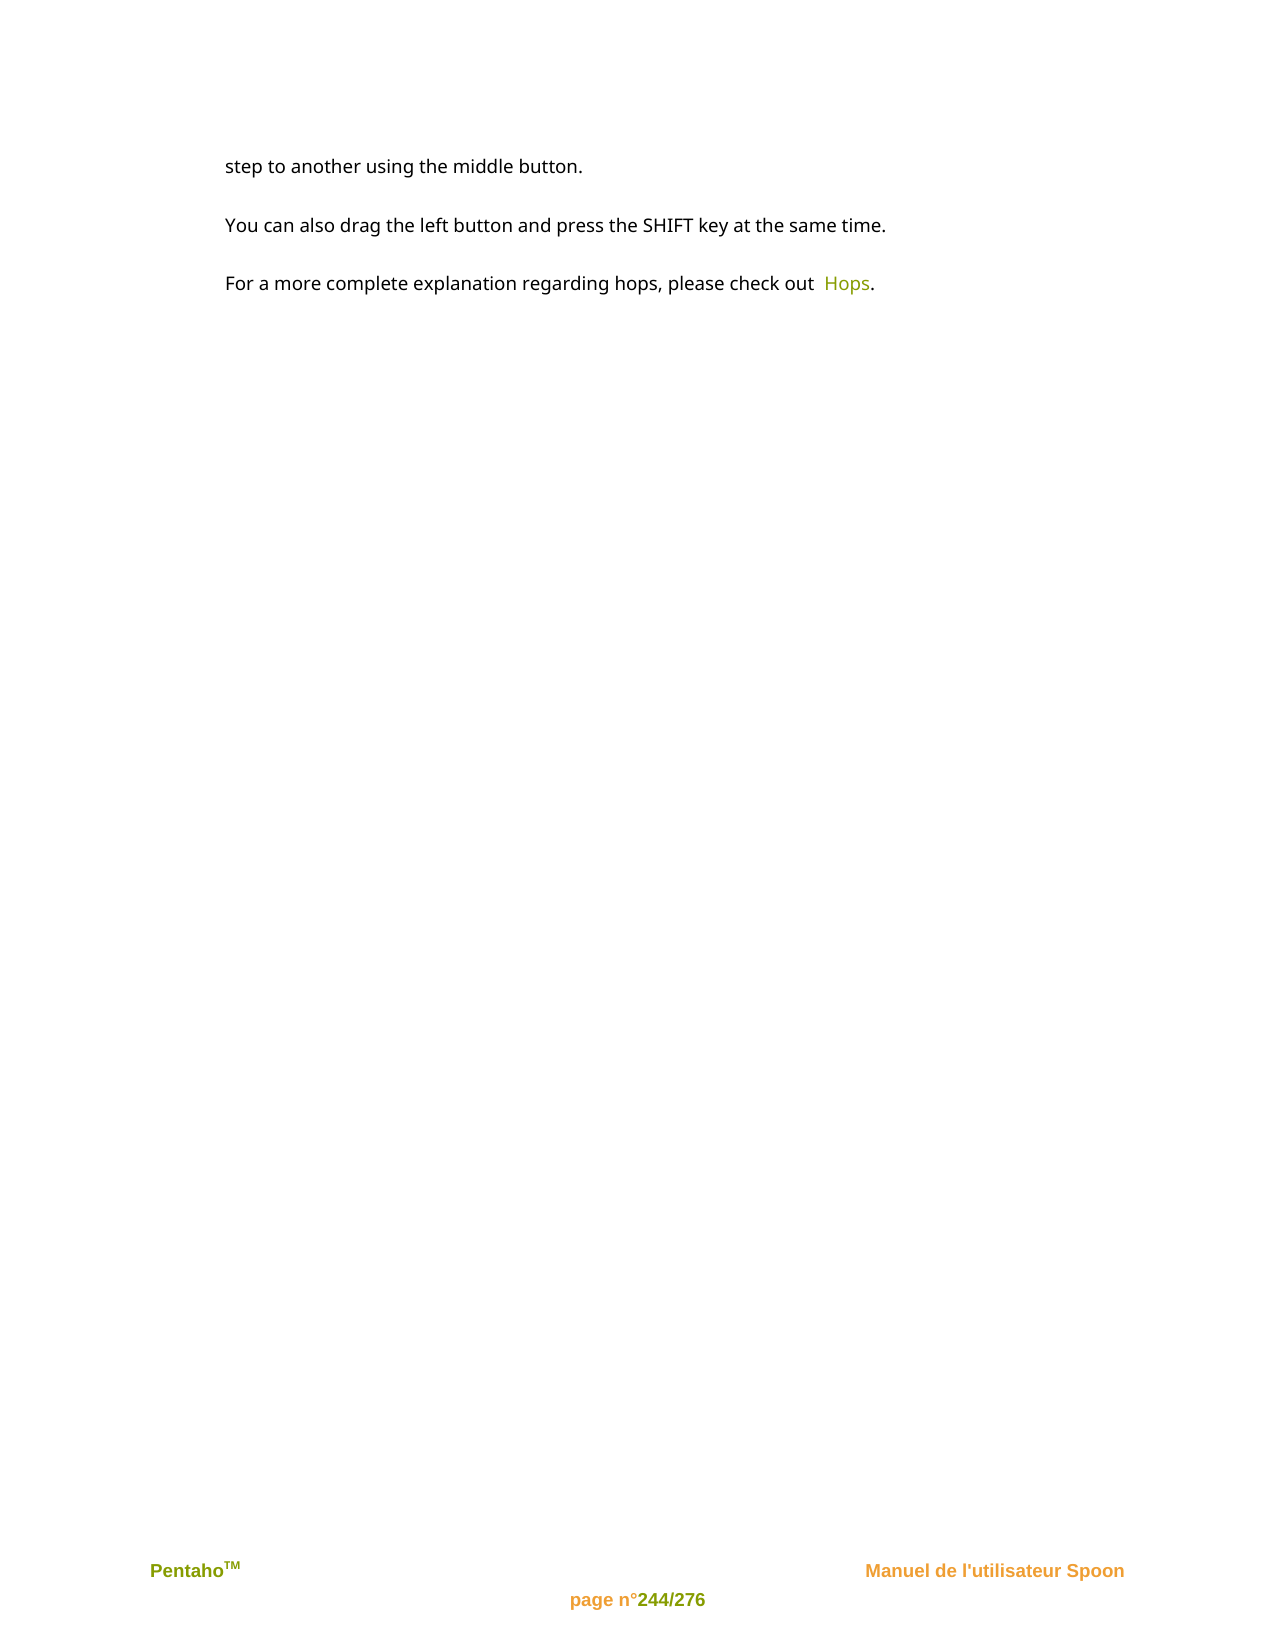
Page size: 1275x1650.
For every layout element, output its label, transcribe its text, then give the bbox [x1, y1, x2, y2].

text You can also drag the left button and press the SHIFT key at the same time. [225, 209, 1125, 238]
text For a more complete explanation regarding hops, please check out Hops. [225, 267, 1125, 296]
text step to another using the middle button. [225, 150, 1125, 179]
